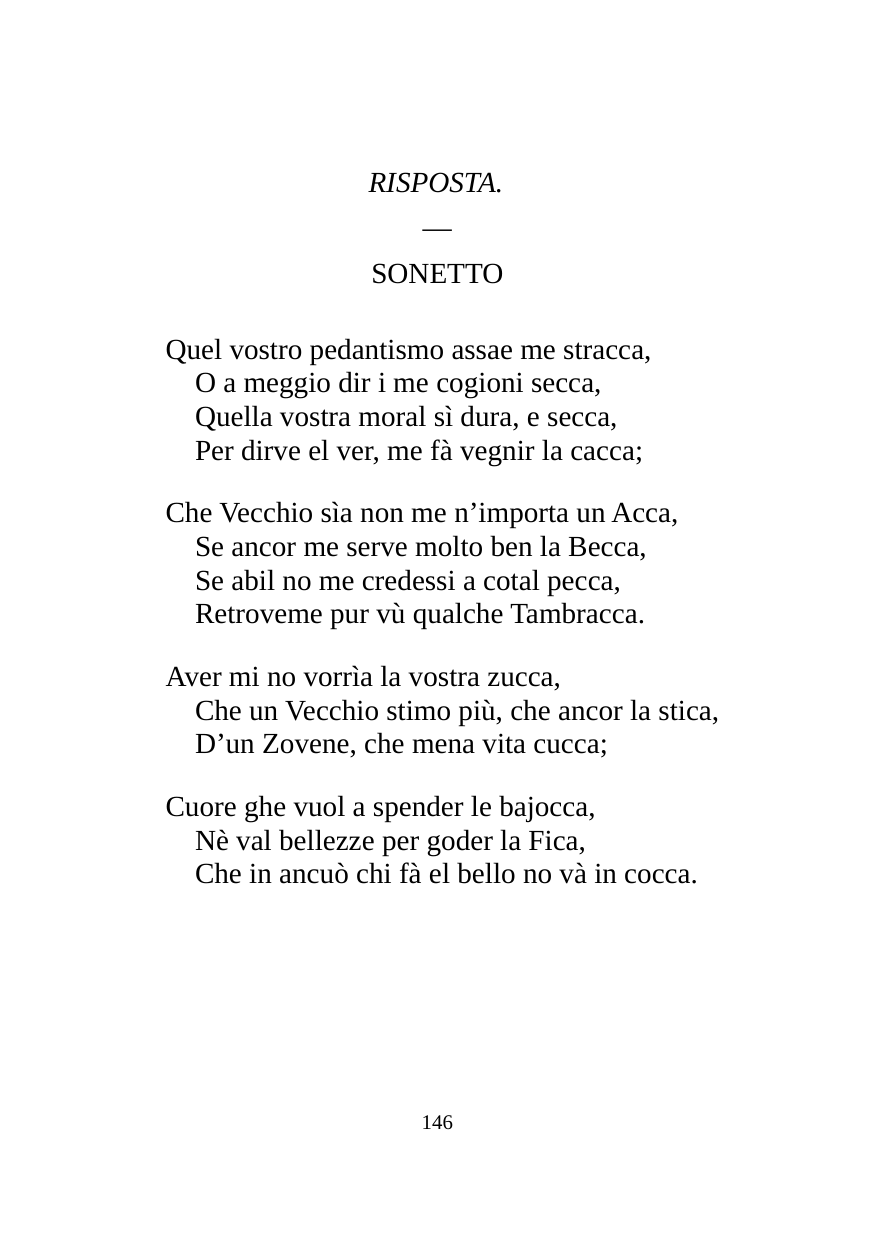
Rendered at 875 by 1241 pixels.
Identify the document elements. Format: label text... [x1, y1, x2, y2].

text Cuore ghe vuol a spender le bajocca, Nè val bellezze per goder la Fica, Che in ancuò chi fà el bello no và in cocca. [165, 789, 768, 890]
text — [106, 211, 768, 244]
text SONETTO [106, 257, 768, 290]
text Che Vecchio sìa non me n’importa un Acca, Se ancor me serve molto ben la Becca, Se abil no me credessi a cotal pecca, Retroveme pur vù qualche Tambracca. [165, 496, 768, 630]
subtitle RISPOSTA. [106, 165, 768, 199]
text Quel vostro pedantismo assae me stracca, O a meggio dir i me cogioni secca, Quella vostra moral sì dura, e secca, Per dirve el ver, me fà vegnir la cacca; [165, 332, 768, 466]
text Aver mi no vorrìa la vostra zucca, Che un Vecchio stimo più, che ancor la stica, D’un Zovene, che mena vita cucca; [165, 659, 768, 760]
